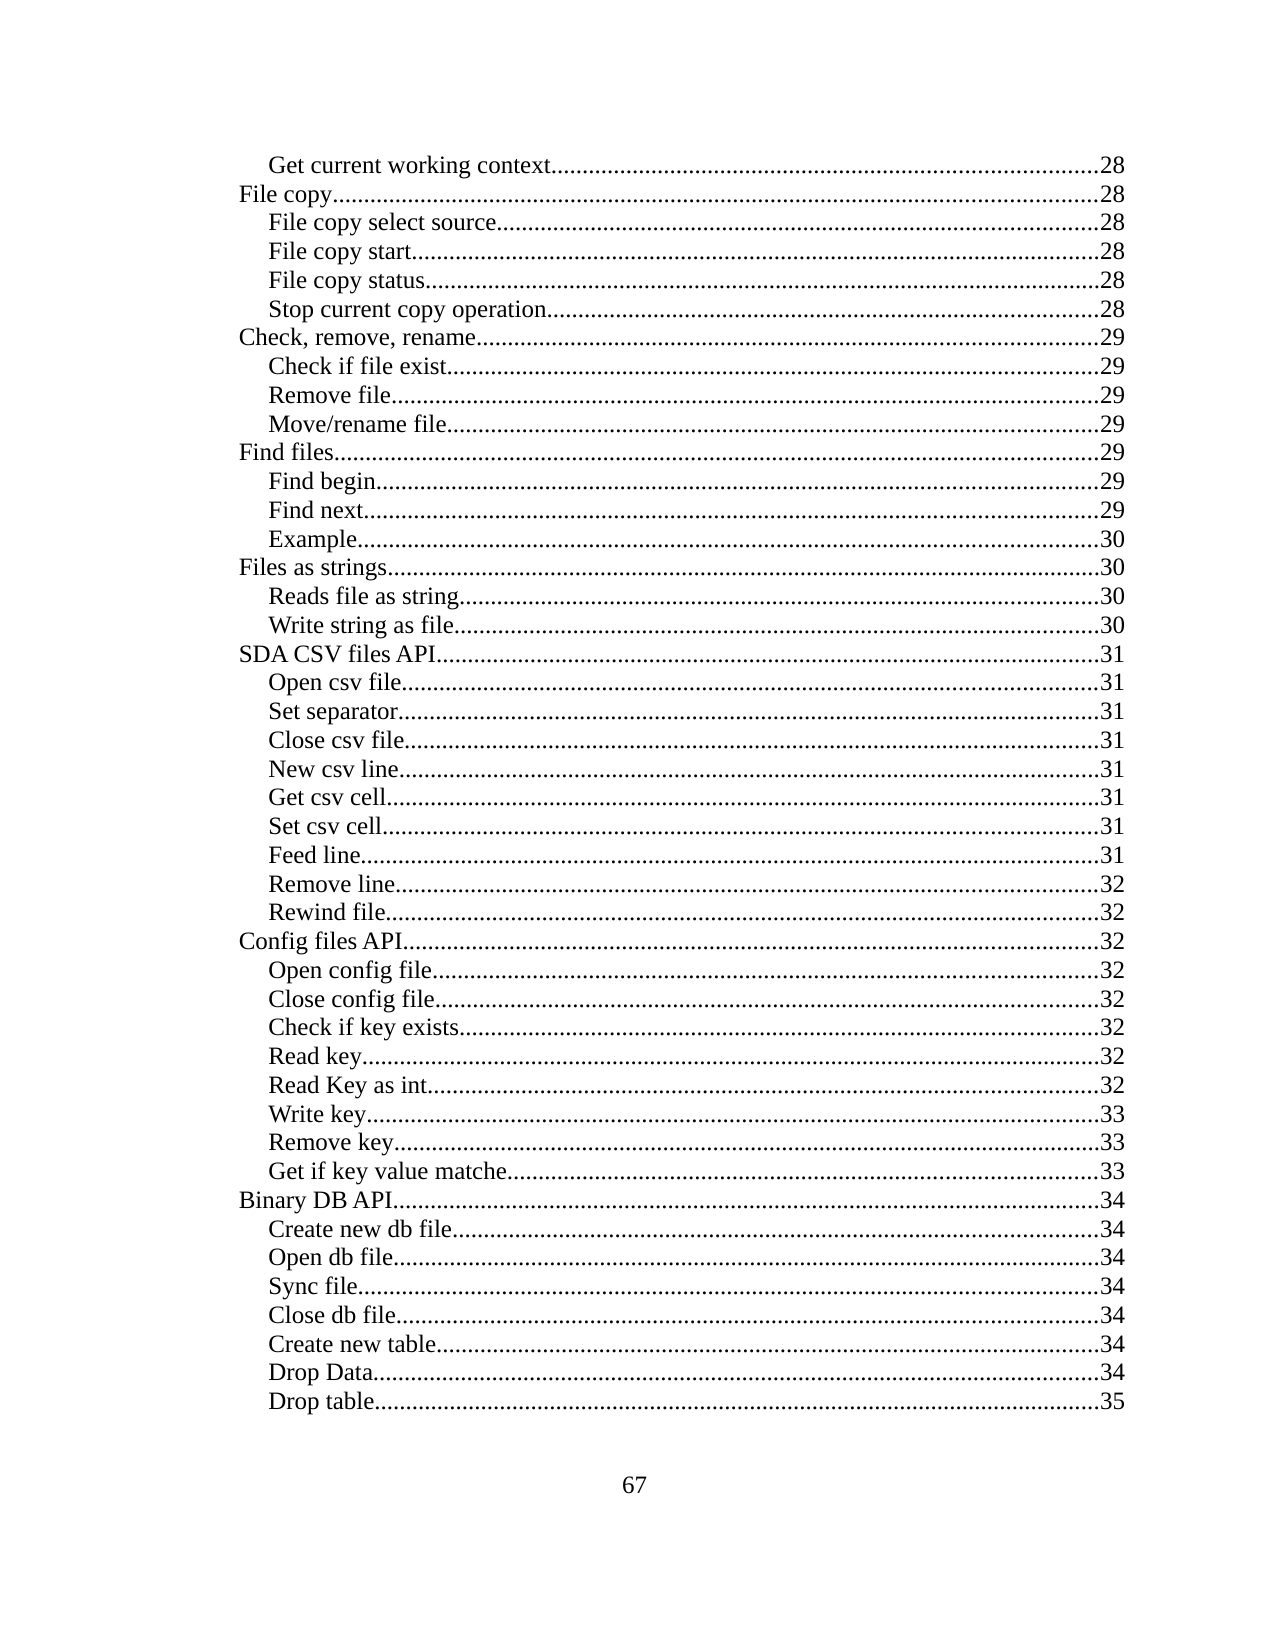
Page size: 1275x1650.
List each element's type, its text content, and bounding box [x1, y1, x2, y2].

text Remove key 33 [268, 1127, 1125, 1156]
text SDA CSV files API 31 [238, 639, 1125, 667]
text Drop Data 34 [268, 1357, 1125, 1386]
text Remove line 32 [268, 869, 1125, 897]
text Reads file as string 30 [268, 581, 1125, 610]
text Move/rename file 29 [268, 409, 1125, 437]
text File copy start 28 [268, 236, 1125, 265]
text Check, remove, rename 29 [238, 322, 1125, 351]
text Remove file 29 [268, 380, 1125, 409]
text Check if file exist 29 [268, 351, 1125, 380]
text Stop current copy operation 28 [268, 294, 1125, 322]
text Open db file 34 [268, 1242, 1125, 1271]
text Close db file 34 [268, 1300, 1125, 1329]
text Check if key exists 32 [268, 1012, 1125, 1041]
text Close csv file 31 [268, 725, 1125, 754]
text Feed line 31 [268, 840, 1125, 869]
text Rewind file 32 [268, 897, 1125, 926]
text Read key 32 [268, 1041, 1125, 1070]
text Find files 29 [238, 437, 1125, 466]
text File copy select source 28 [268, 207, 1125, 236]
text Get csv cell 31 [268, 782, 1125, 811]
text Write key 33 [268, 1099, 1125, 1127]
text Create new db file 34 [268, 1214, 1125, 1242]
text Config files API 32 [238, 926, 1125, 955]
text File copy 28 [238, 179, 1125, 207]
text Sync file 34 [268, 1271, 1125, 1300]
text Drop table 35 [268, 1386, 1125, 1415]
text Example 30 [268, 524, 1125, 552]
text File copy status 28 [268, 265, 1125, 294]
text Write string as file 30 [268, 610, 1125, 639]
text Find begin 29 [268, 466, 1125, 495]
text Open config file 32 [268, 955, 1125, 984]
text Close config file 32 [268, 984, 1125, 1012]
text Get current working context 28 [268, 150, 1125, 179]
text Set csv cell 31 [268, 811, 1125, 840]
text Create new table 34 [268, 1329, 1125, 1357]
text Set separator 31 [268, 696, 1125, 725]
text Files as strings 30 [238, 552, 1125, 581]
text Get if key value matche 33 [268, 1156, 1125, 1185]
text New csv line 31 [268, 754, 1125, 782]
text Open csv file 31 [268, 667, 1125, 696]
text Read Key as int 32 [268, 1070, 1125, 1099]
text Find next 29 [268, 495, 1125, 524]
text Binary DB API 34 [238, 1185, 1125, 1214]
